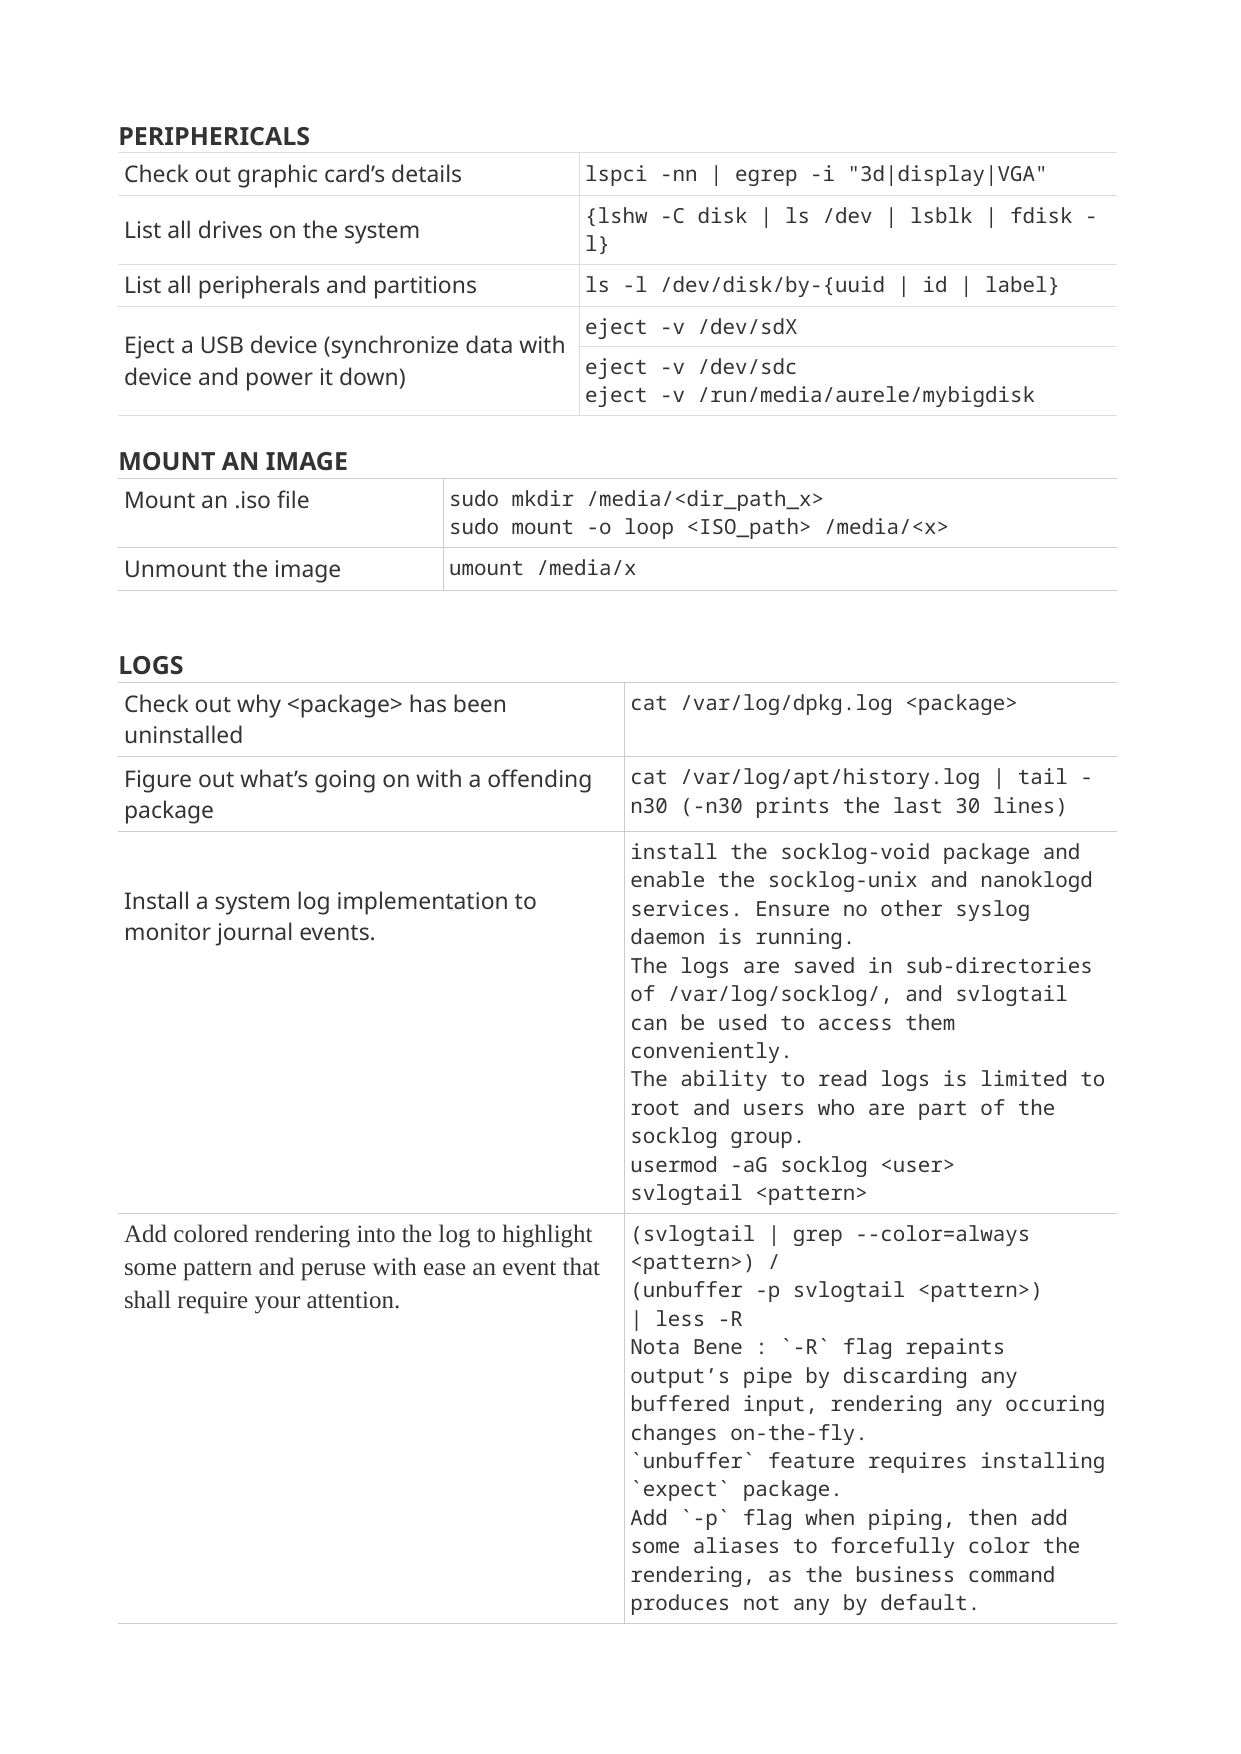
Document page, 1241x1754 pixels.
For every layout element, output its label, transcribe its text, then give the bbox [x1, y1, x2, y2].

table_header cat /var/log/dpkg.log <package> [625, 683, 1117, 756]
table_cell ls -l /dev/disk/by-{uuid | id | label} [580, 265, 1117, 306]
table_header Check out graphic card’s details [118, 153, 579, 195]
table_cell {lshw -C disk | ls /dev | lsblk | fdisk -l} [580, 196, 1117, 263]
table_cell Eject a USB device (synchronize data with device and power it down) [118, 307, 579, 415]
table_cell Figure out what’s going on with a offending package [118, 757, 624, 831]
table_cell eject -v /dev/sdc eject -v /run/media/aurele/mybigdisk [580, 347, 1117, 415]
table_cell Install a system log implementation to monitor journal events. [118, 832, 624, 1212]
table_cell Unmount the image [118, 548, 443, 590]
table_cell List all peripherals and partitions [118, 265, 579, 306]
table_cell List all drives on the system [118, 196, 579, 263]
table_cell umount /media/x [444, 548, 1117, 590]
table_cell Add colored rendering into the log to highlight some pattern and peruse with ease an event that shall require your attention. [118, 1214, 624, 1622]
table_header sudo mkdir /media/<dir_path_x> sudo mount -o loop <ISO_path> /media/<x> [444, 479, 1117, 546]
table_cell install the socklog-void package and enable the socklog-unix and nanoklogd services. Ensure no other syslog daemon is running. The logs are saved in sub-directories of /var/log/socklog/, and svlogtail can be used to access them conveniently. The ability to read logs is limited to root and users who are part of the socklog group. usermod -aG socklog <user> svlogtail <pattern> [625, 832, 1117, 1212]
table_header Mount an .iso file [118, 479, 443, 546]
table_cell eject -v /dev/sdX [580, 307, 1117, 346]
text PERIPHERICALS [118, 118, 1122, 152]
table_header Check out why <package> has been uninstalled [118, 683, 624, 756]
table_header lspci -nn | egrep -i "3d|display|VGA" [580, 153, 1117, 195]
table_cell cat /var/log/apt/history.log | tail -n30 (-n30 prints the last 30 lines) [625, 757, 1117, 831]
text LOGS [118, 648, 1122, 682]
table_cell (svlogtail | grep --color=always <pattern>) / (unbuffer -p svlogtail <pattern>) | less -R Nota Bene : `-R` flag repaints output’s pipe by discarding any buffered input, rendering any occuring changes on-the-fly. `unbuffer` feature requires installing `expect` package. Add `-p` flag when piping, then add some aliases to forcefully color the rendering, as the business command produces not any by default. [625, 1214, 1117, 1622]
text MOUNT AN IMAGE [118, 443, 1122, 478]
